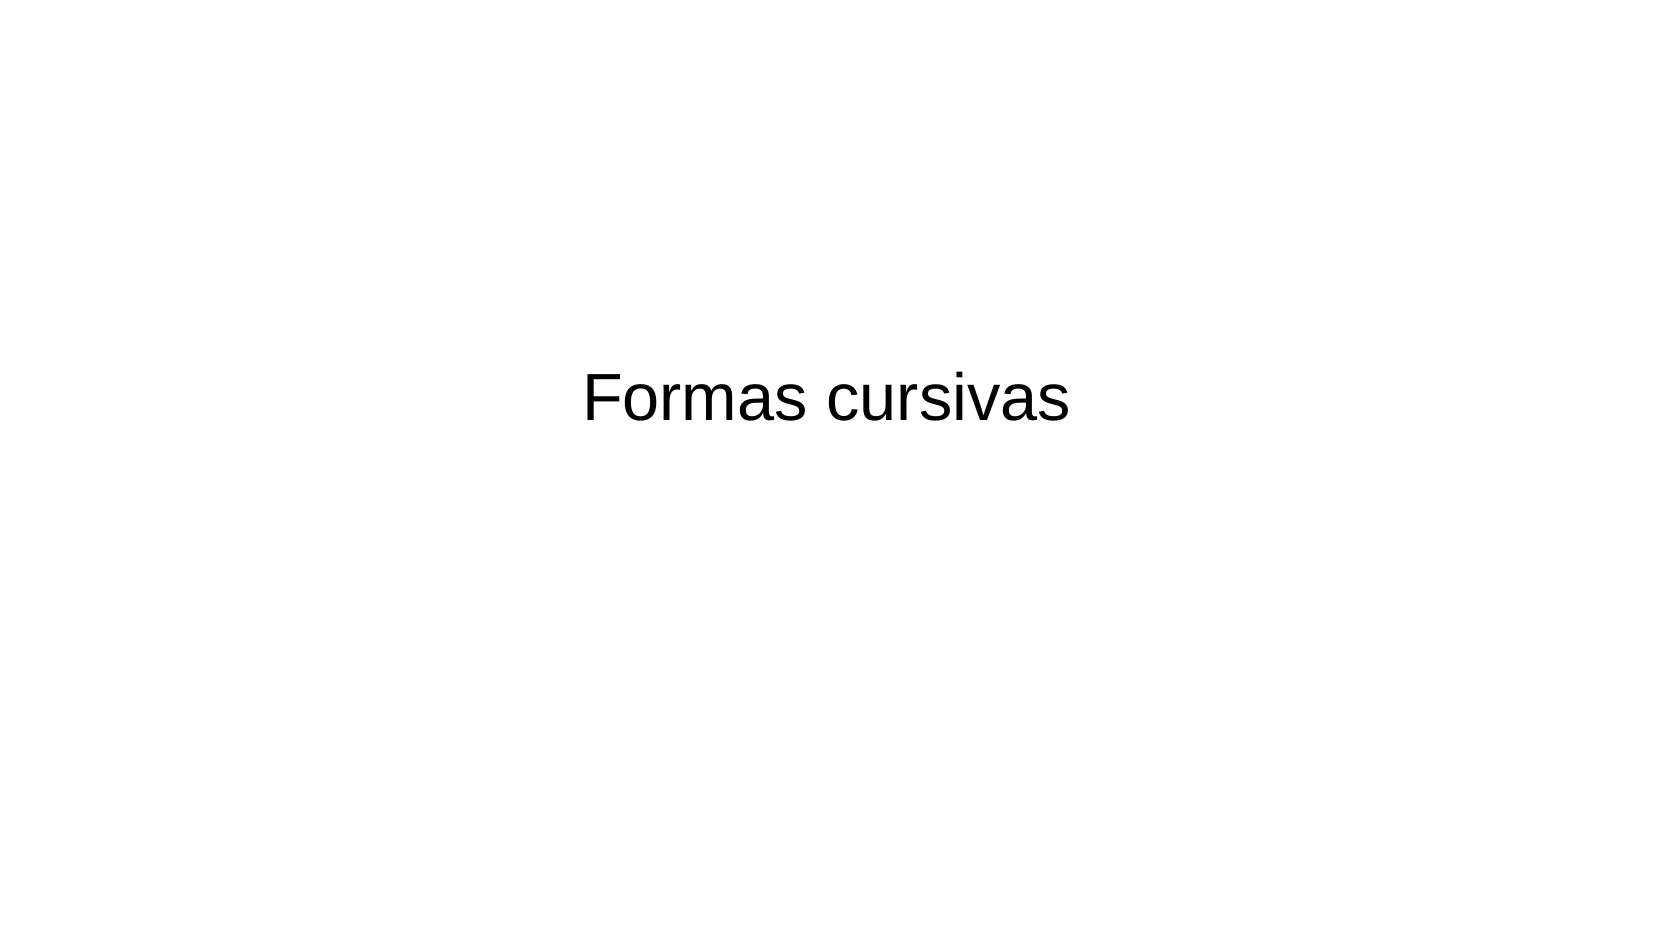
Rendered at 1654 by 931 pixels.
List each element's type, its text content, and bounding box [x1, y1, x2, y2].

subtitle Formas cursivas [82, 37, 1571, 758]
